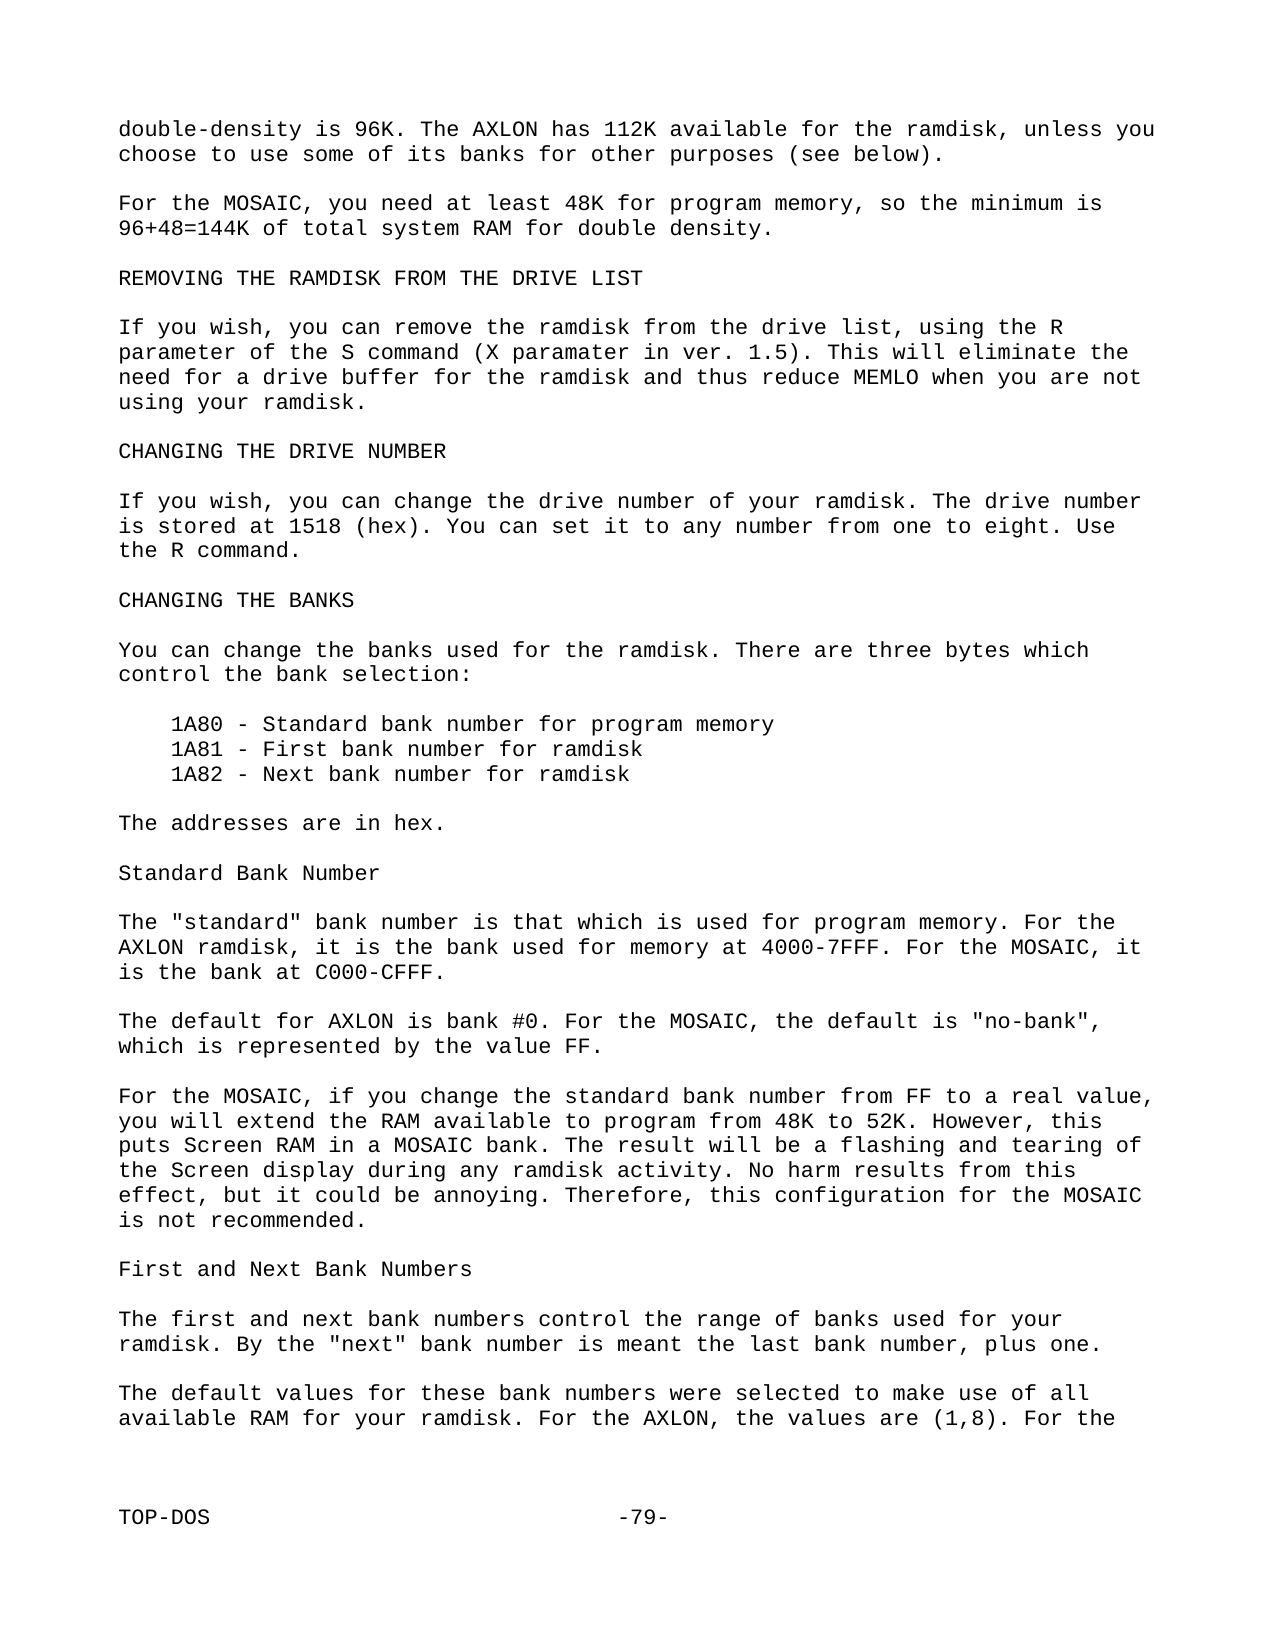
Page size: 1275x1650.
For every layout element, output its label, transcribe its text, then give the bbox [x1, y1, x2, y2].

text available RAM for your ramdisk. For the AXLON, the values are (1,8). For the [118, 1407, 1157, 1432]
text If you wish, you can change the drive number of your ramdisk. The drive number [118, 490, 1157, 515]
text 96+48=144K of total system RAM for double density. [118, 217, 1157, 242]
text the Screen display during any ramdisk activity. No harm results from this [118, 1159, 1157, 1184]
text The first and next bank numbers control the range of banks used for your [118, 1308, 1157, 1333]
text If you wish, you can remove the ramdisk from the drive list, using the R [118, 316, 1157, 341]
text which is represented by the value FF. [118, 1035, 1157, 1060]
text is not recommended. [118, 1209, 1157, 1234]
text The default for AXLON is bank #0. For the MOSAIC, the default is "no-bank", [118, 1011, 1157, 1035]
text is stored at 1518 (hex). You can set it to any number from one to eight. Use [118, 515, 1157, 539]
text double-density is 96K. The AXLON has 112K available for the ramdisk, unless you [118, 118, 1157, 143]
text The default values for these bank numbers were selected to make use of all [118, 1382, 1157, 1407]
text CHANGING THE BANKS [118, 589, 1157, 614]
text The "standard" bank number is that which is used for program memory. For the [118, 911, 1157, 936]
text choose to use some of its banks for other purposes (see below). [118, 143, 1157, 168]
text parameter of the S command (X paramater in ver. 1.5). This will eliminate the [118, 341, 1157, 366]
text The addresses are in hex. [118, 812, 1157, 837]
text effect, but it could be annoying. Therefore, this configuration for the MOSAIC [118, 1184, 1157, 1209]
text AXLON ramdisk, it is the bank used for memory at 4000-7FFF. For the MOSAIC, it [118, 936, 1157, 961]
text puts Screen RAM in a MOSAIC bank. The result will be a flashing and tearing of [118, 1134, 1157, 1159]
text First and Next Bank Numbers [118, 1258, 1157, 1283]
text need for a drive buffer for the ramdisk and thus reduce MEMLO when you are not [118, 366, 1157, 391]
text REMOVING THE RAMDISK FROM THE DRIVE LIST [118, 267, 1157, 292]
text You can change the banks used for the ramdisk. There are three bytes which [118, 639, 1157, 663]
text the R command. [118, 539, 1157, 564]
text For the MOSAIC, if you change the standard bank number from FF to a real value, [118, 1085, 1157, 1110]
text 1A81 - First bank number for ramdisk [118, 738, 1157, 763]
text Standard Bank Number [118, 862, 1157, 887]
text you will extend the RAM available to program from 48K to 52K. However, this [118, 1110, 1157, 1134]
text ramdisk. By the "next" bank number is meant the last bank number, plus one. [118, 1333, 1157, 1358]
text control the bank selection: [118, 663, 1157, 688]
text 1A82 - Next bank number for ramdisk [118, 763, 1157, 787]
text is the bank at C000-CFFF. [118, 961, 1157, 986]
text TOP-DOS -79- [118, 1506, 1157, 1531]
text For the MOSAIC, you need at least 48K for program memory, so the minimum is [118, 192, 1157, 217]
text CHANGING THE DRIVE NUMBER [118, 440, 1157, 465]
text 1A80 - Standard bank number for program memory [118, 713, 1157, 738]
text using your ramdisk. [118, 391, 1157, 416]
